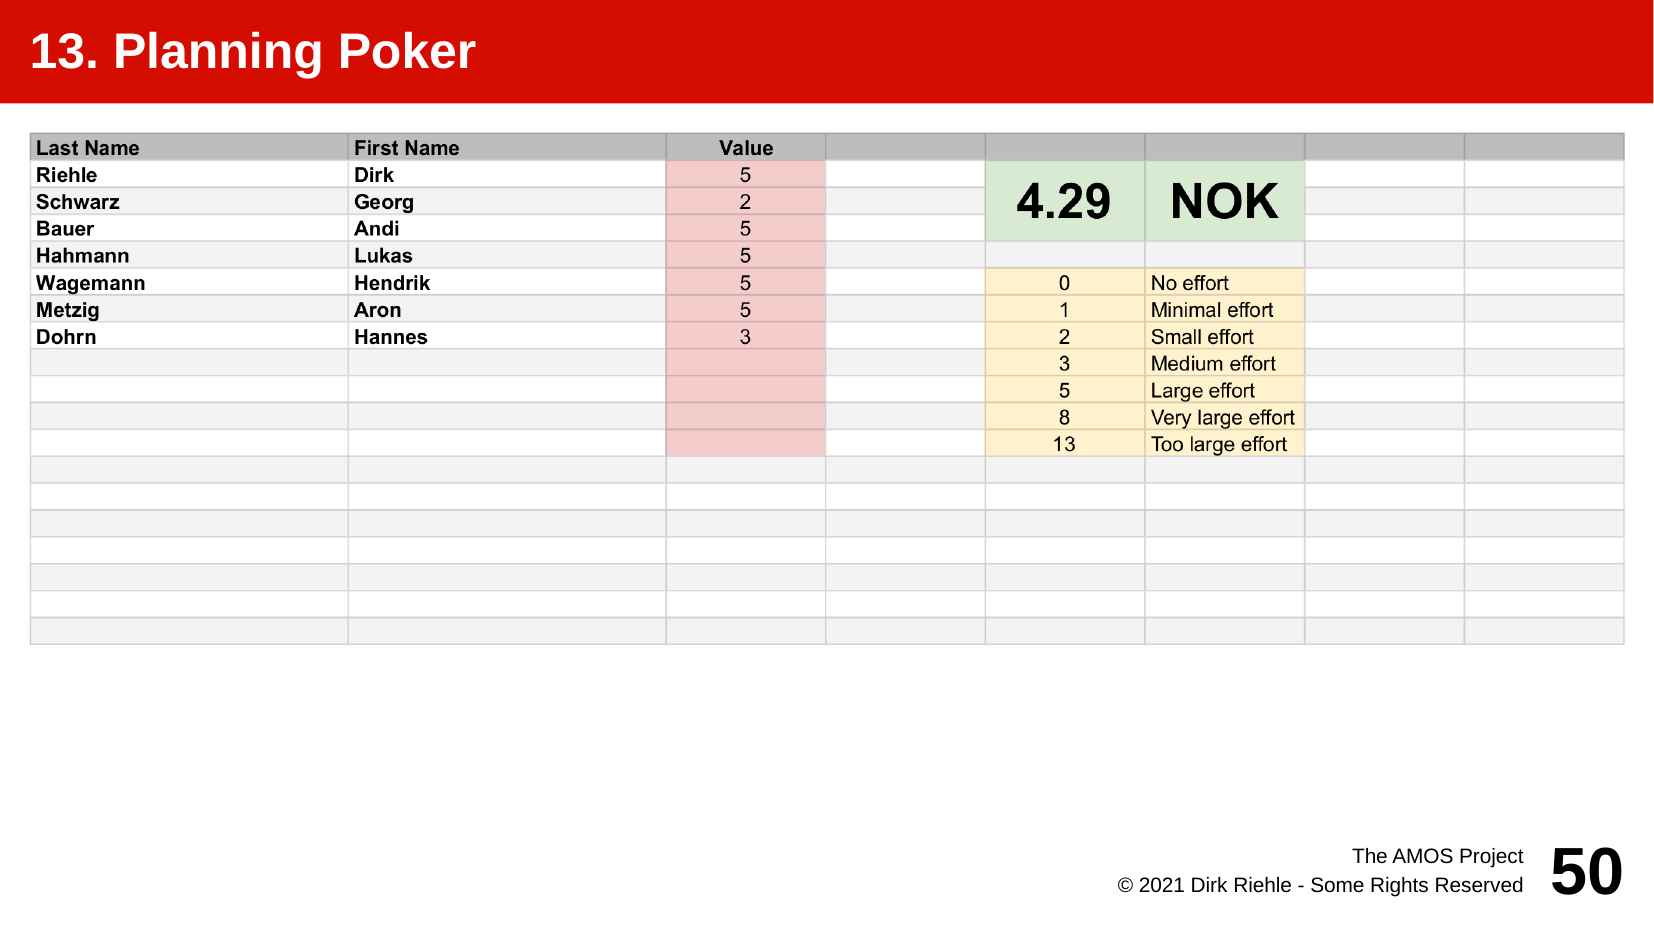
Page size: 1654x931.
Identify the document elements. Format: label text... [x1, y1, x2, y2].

title 13. Planning Poker [0, 0, 1654, 104]
picture [29, 132, 1625, 645]
